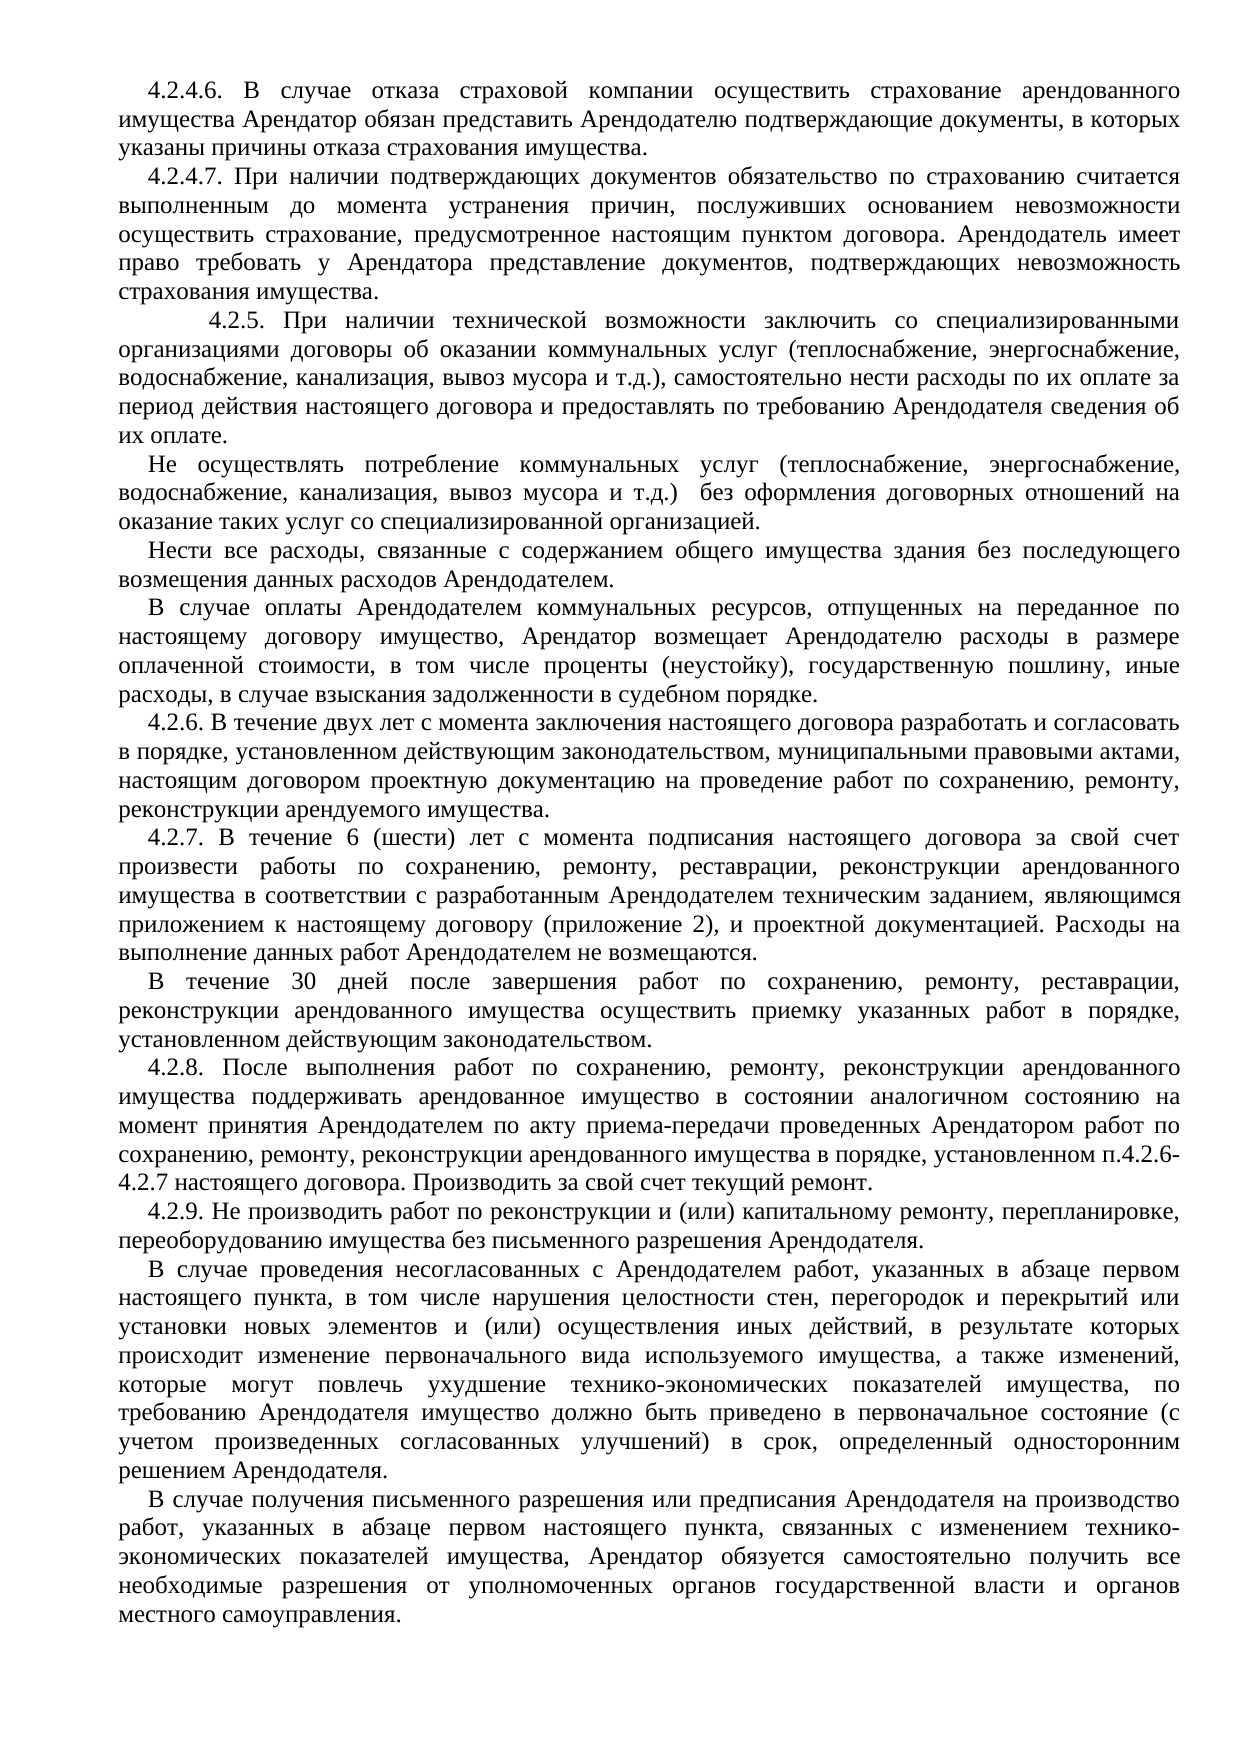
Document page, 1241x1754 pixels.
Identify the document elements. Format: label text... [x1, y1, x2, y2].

text 4.2.7. В течение 6 (шести) лет с момента подписания настоящего договора за свой счет произвести работы по сохранению, ремонту, реставрации, реконструкции арендованного имущества в соответствии с разработанным Арендодателем техническим заданием, являющимся приложением к настоящему договору (приложение 2), и проектной документацией. Расходы на выполнение данных работ Арендодателем не возмещаются. [118, 822, 1181, 966]
text 4.2.9. Не производить работ по реконструкции и (или) капитальному ремонту, перепланировке, переоборудованию имущества без письменного разрешения Арендодателя. [118, 1196, 1181, 1254]
text 4.2.6. В течение двух лет с момента заключения настоящего договора разработать и согласовать в порядке, установленном действующим законодательством, муниципальными правовыми актами, настоящим договором проектную документацию на проведение работ по сохранению, ремонту, реконструкции арендуемого имущества. [118, 707, 1181, 822]
text 4.2.4.7. При наличии подтверждающих документов обязательство по страхованию считается выполненным до момента устранения причин, послуживших основанием невозможности осуществить страхование, предусмотренное настоящим пунктом договора. Арендодатель имеет право требовать у Арендатора представление документов, подтверждающих невозможность страхования имущества. [118, 161, 1181, 305]
text В случае проведения несогласованных с Арендодателем работ, указанных в абзаце первом настоящего пункта, в том числе нарушения целостности стен, перегородок и перекрытий или установки новых элементов и (или) осуществления иных действий, в результате которых происходит изменение первоначального вида используемого имущества, а также изменений, которые могут повлечь ухудшение технико-экономических показателей имущества, по требованию Арендодателя имущество должно быть приведено в первоначальное состояние (с учетом произведенных согласованных улучшений) в срок, определенный односторонним решением Арендодателя. [118, 1254, 1181, 1484]
text 4.2.8. После выполнения работ по сохранению, ремонту, реконструкции арендованного имущества поддерживать арендованное имущество в состоянии аналогичном состоянию на момент принятия Арендодателем по акту приема-передачи проведенных Арендатором работ по сохранению, ремонту, реконструкции арендованного имущества в порядке, установленном п.4.2.6-4.2.7 настоящего договора. Производить за свой счет текущий ремонт. [118, 1052, 1181, 1196]
text 4.2.4.6. В случае отказа страховой компании осуществить страхование арендованного имущества Арендатор обязан представить Арендодателю подтверждающие документы, в которых указаны причины отказа страхования имущества. [118, 75, 1181, 161]
text В течение 30 дней после завершения работ по сохранению, ремонту, реставрации, реконструкции арендованного имущества осуществить приемку указанных работ в порядке, установленном действующим законодательством. [118, 966, 1181, 1052]
text Нести все расходы, связанные с содержанием общего имущества здания без последующего возмещения данных расходов Арендодателем. [118, 535, 1181, 592]
text В случае оплаты Арендодателем коммунальных ресурсов, отпущенных на переданное по настоящему договору имущество, Арендатор возмещает Арендодателю расходы в размере оплаченной стоимости, в том числе проценты (неустойку), государственную пошлину, иные расходы, в случае взыскания задолженности в судебном порядке. [118, 592, 1181, 707]
text 4.2.5. При наличии технической возможности заключить со специализированными организациями договоры об оказании коммунальных услуг (теплоснабжение, энергоснабжение, водоснабжение, канализация, вывоз мусора и т.д.), самостоятельно нести расходы по их оплате за период действия настоящего договора и предоставлять по требованию Арендодателя сведения об их оплате. [118, 305, 1181, 449]
text В случае получения письменного разрешения или предписания Арендодателя на производство работ, указанных в абзаце первом настоящего пункта, связанных с изменением технико-экономических показателей имущества, Арендатор обязуется самостоятельно получить все необходимые разрешения от уполномоченных органов государственной власти и органов местного самоуправления. [118, 1484, 1181, 1627]
text Не осуществлять потребление коммунальных услуг (теплоснабжение, энергоснабжение, водоснабжение, канализация, вывоз мусора и т.д.) без оформления договорных отношений на оказание таких услуг со специализированной организацией. [118, 449, 1181, 535]
